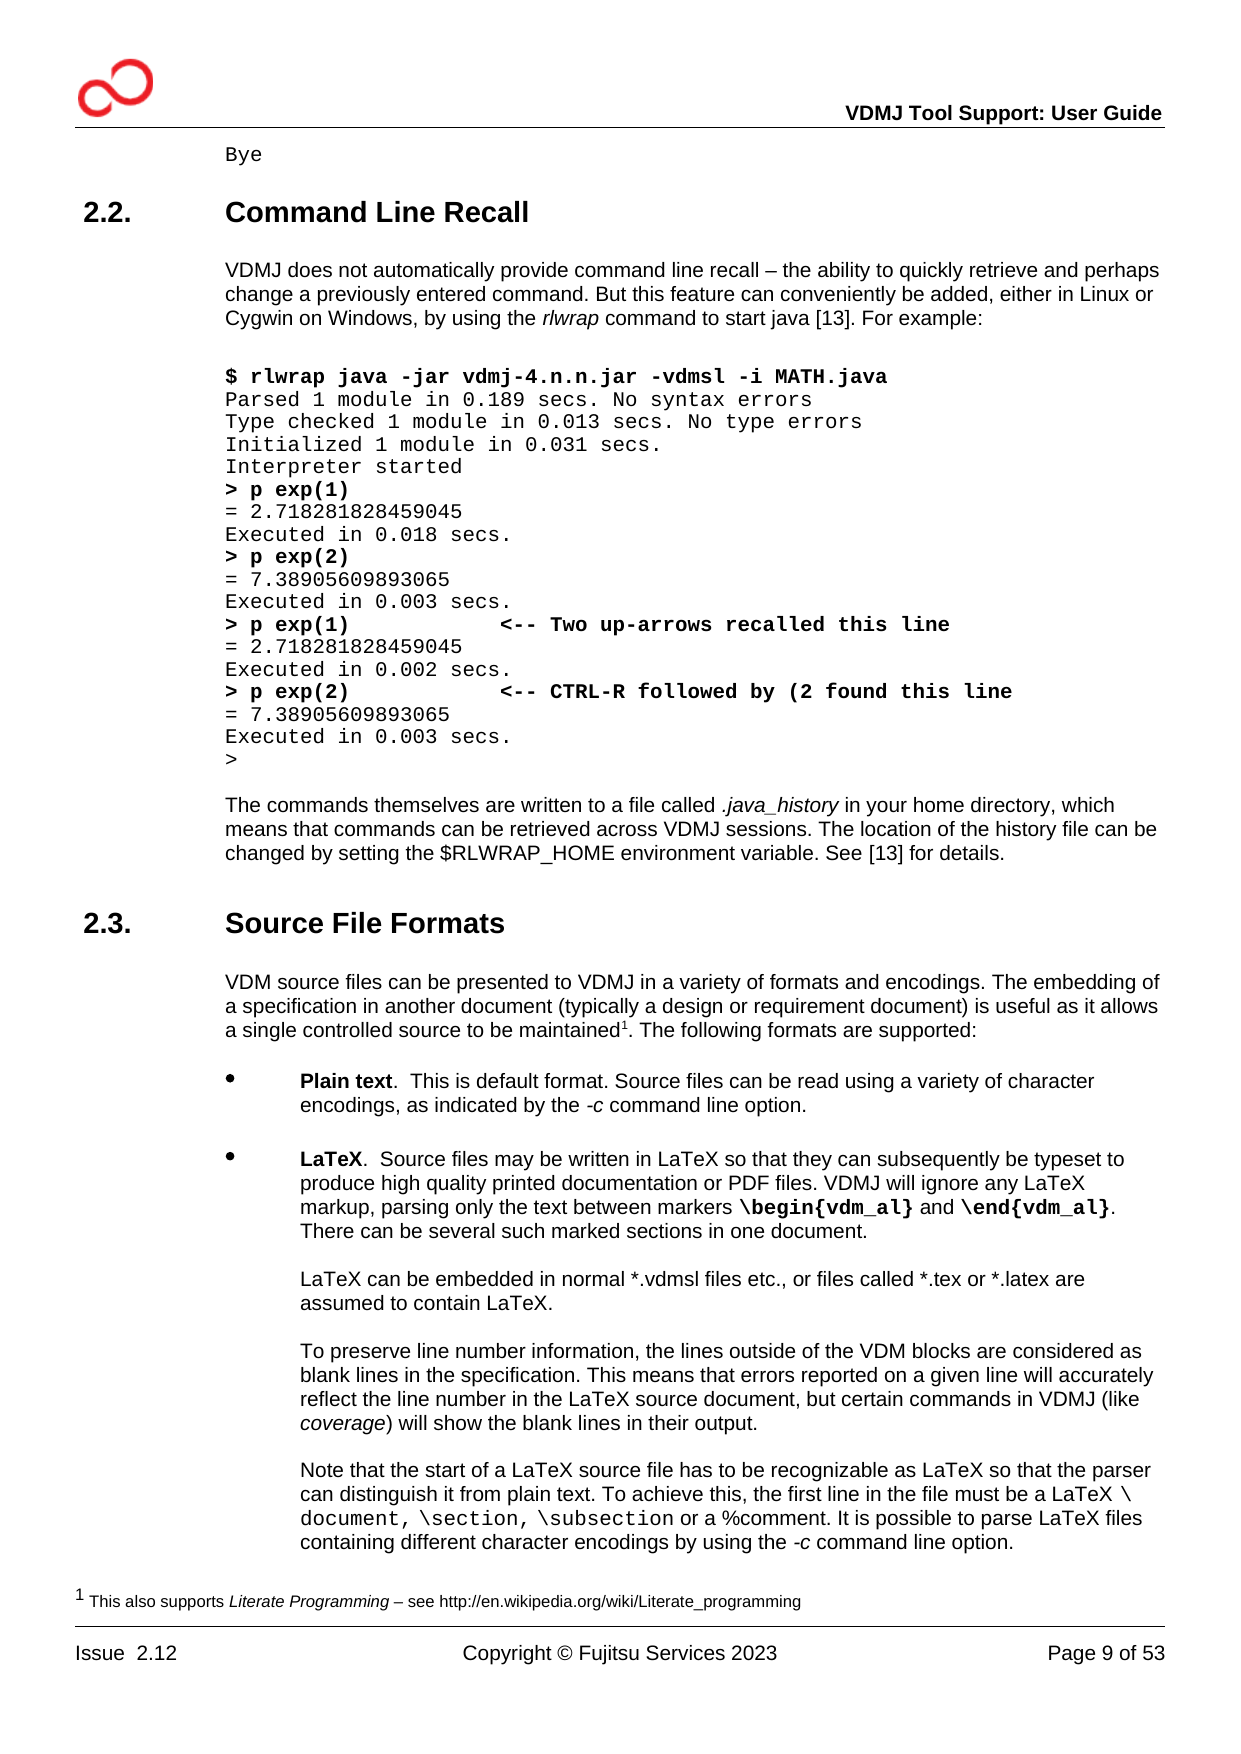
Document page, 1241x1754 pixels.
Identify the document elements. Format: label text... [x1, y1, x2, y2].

text Initialized 1 module in 0.031 secs. [225, 433, 1165, 456]
picture [78, 52, 153, 127]
text Type checked 1 module in 0.013 secs. No type errors [225, 411, 1165, 433]
text > [225, 748, 1165, 771]
text = 2.718281828459045 [225, 636, 1165, 658]
text Executed in 0.003 secs. [225, 726, 1165, 748]
text > p exp(1) <-- Two up-arrows recalled this line [225, 613, 1165, 636]
text Interpreter started [225, 456, 1165, 478]
list Plain text. This is default format. Source files can be read using a variety of character encodings, as indicated by the -c command line option. [225, 1069, 1165, 1117]
text > p exp(1) [225, 478, 1165, 501]
text Executed in 0.003 secs. [225, 591, 1165, 613]
subtitle Source File Formats [75, 907, 1165, 940]
text = 2.718281828459045 [225, 501, 1165, 523]
text The commands themselves are written to a file called .java_history in your home directory, which means that commands can be retrieved across VDMJ sessions. The location of the history file can be changed by setting the $RLWRAP_HOME environment variable. See [13] for details. [225, 793, 1165, 865]
text > p exp(2) [225, 546, 1165, 568]
text = 7.38905609893065 [225, 703, 1165, 726]
text $ rlwrap java -jar vdmj-4.n.n.jar -vdmsl -i MATH.java [225, 366, 1165, 388]
subtitle Command Line Recall [75, 196, 1165, 229]
text > p exp(2) <-- CTRL-R followed by (2 found this line [225, 681, 1165, 703]
text Parsed 1 module in 0.189 secs. No syntax errors [225, 388, 1165, 411]
text Executed in 0.018 secs. [225, 523, 1165, 546]
text This also supports Literate Programming – see http://en.wikipedia.org/wiki/Literate_programming [75, 1592, 1165, 1611]
text = 7.38905609893065 [225, 568, 1165, 591]
text VDMJ does not automatically provide command line recall – the ability to quickly retrieve and perhaps change a previously entered command. But this feature can conveniently be added, either in Linux or Cygwin on Windows, by using the rlwrap command to start java [13]. For example: [225, 259, 1165, 331]
text VDM source files can be presented to VDMJ in a variety of formats and encodings. The embedding of a specification in another document (typically a design or requirement document) is useful as it allows a single controlled source to be maintained. The following formats are supported: [225, 970, 1165, 1042]
list LaTeX. Source files may be written in LaTeX so that they can subsequently be typeset to produce high quality printed documentation or PDF files. VDMJ will ignore any LaTeX markup, parsing only the text between markers \begin{vdm_al} and \end{vdm_al}. There can be several such marked sections in one document. LaTeX can be embedded in normal *.vdmsl files etc., or files called *.tex or *.latex are assumed to contain LaTeX. To preserve line number information, the lines outside of the VDM blocks are considered as blank lines in the specification. This means that errors reported on a given line will accurately reflect the line number in the LaTeX source document, but certain commands in VDMJ (like coverage) will show the blank lines in their output. Note that the start of a LaTeX source file has to be recognizable as LaTeX so that the parser can distinguish it from plain text. To achieve this, the first line in the file must be a LaTeX \document, \section, \subsection or a %comment. It is possible to parse LaTeX files containing different character encodings by using the -c command line option. [225, 1147, 1165, 1554]
text Executed in 0.002 secs. [225, 658, 1165, 681]
text Bye [225, 143, 1165, 166]
